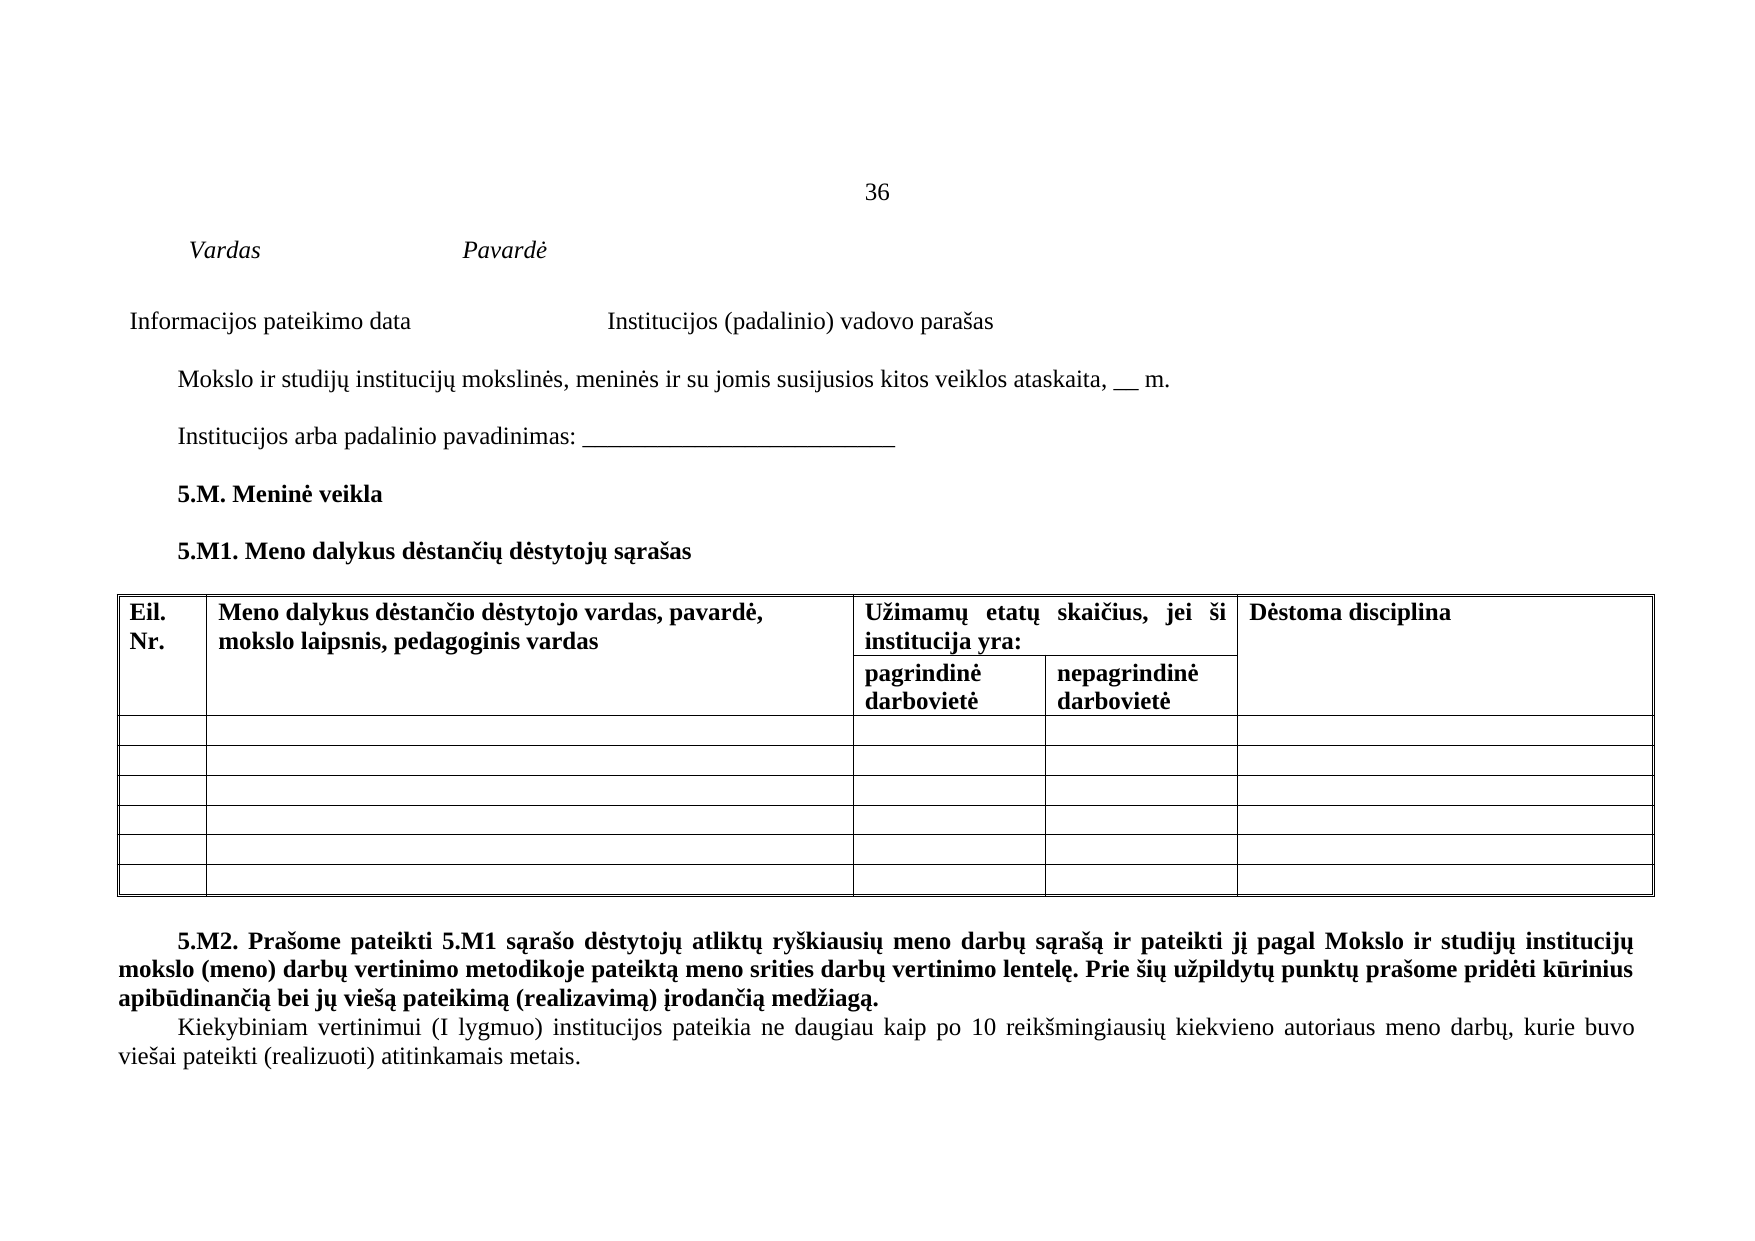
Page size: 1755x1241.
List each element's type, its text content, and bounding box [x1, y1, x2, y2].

table_header Vardas [118, 235, 392, 278]
table_header Informacijos pateikimo data [118, 306, 433, 335]
table_cell [854, 716, 1045, 745]
text 5.M2. Prašome pateikti 5.M1 sąrašo dėstytojų atliktų ryškiausių meno darbų sąrašą ir pateikti jį pagal Mokslo ir studijų institucijų mokslo (meno) darbų vertinimo metodikoje pateiktą meno srities darbų vertinimo lentelę. Prie šių užpildytų punktų prašome pridėti kūrinius apibūdinančią bei jų viešą pateikimą (realizavimą) įrodančią medžiagą. [118, 926, 1636, 1012]
table_cell [207, 716, 853, 745]
table_cell [1238, 776, 1652, 804]
table_cell nepagrindinė darbovietė [1046, 656, 1237, 715]
text 5.M. Meninė veikla [118, 479, 1636, 508]
table_cell [854, 776, 1045, 804]
table_header Eil. Nr. [120, 597, 206, 715]
table_cell [207, 746, 853, 775]
table_cell [1046, 716, 1237, 745]
table_cell [1238, 746, 1652, 775]
table_cell [120, 806, 206, 834]
text Institucijos arba padalinio pavadinimas: _________________________ [118, 421, 1636, 450]
table_header [433, 306, 596, 335]
table_cell [1238, 716, 1652, 745]
table_cell [854, 806, 1045, 834]
text 5.M1. Meno dalykus dėstančių dėstytojų sąrašas [118, 536, 1636, 565]
table_cell [120, 835, 206, 864]
table_cell [1046, 746, 1237, 775]
table_cell [207, 776, 853, 804]
table_cell [207, 865, 853, 894]
table_header Meno dalykus dėstančio dėstytojo vardas, pavardė, mokslo laipsnis, pedagoginis vardas [207, 597, 853, 715]
text Mokslo ir studijų institucijų mokslinės, meninės ir su jomis susijusios kitos veiklos ataskaita, __ m. [118, 364, 1636, 393]
table_cell [120, 716, 206, 745]
table_cell [854, 865, 1045, 894]
table_cell [854, 835, 1045, 864]
table_cell [1046, 865, 1237, 894]
table_cell [1046, 776, 1237, 804]
table_header Pavardė [392, 235, 679, 278]
table_cell [207, 806, 853, 834]
table_cell [120, 776, 206, 804]
table_cell [1238, 865, 1652, 894]
table_cell [1046, 806, 1237, 834]
table_header Dėstoma disciplina [1238, 597, 1652, 715]
table_cell [854, 746, 1045, 775]
table_cell [1238, 835, 1652, 864]
table_header Užimamų etatų skaičius, jei ši institucija yra: [854, 597, 1237, 654]
table_cell [1046, 835, 1237, 864]
table_cell pagrindinė darbovietė [854, 656, 1045, 715]
table_cell [120, 746, 206, 775]
table_cell [207, 835, 853, 864]
text Kiekybiniam vertinimui (I lygmuo) institucijos pateikia ne daugiau kaip po 10 reikšmingiausių kiekvieno autoriaus meno darbų, kurie buvo viešai pateikti (realizuoti) atitinkamais metais. [118, 1012, 1636, 1069]
table_cell [1238, 806, 1652, 834]
table_header Institucijos (padalinio) vadovo parašas [596, 306, 1063, 335]
table_cell [120, 865, 206, 894]
